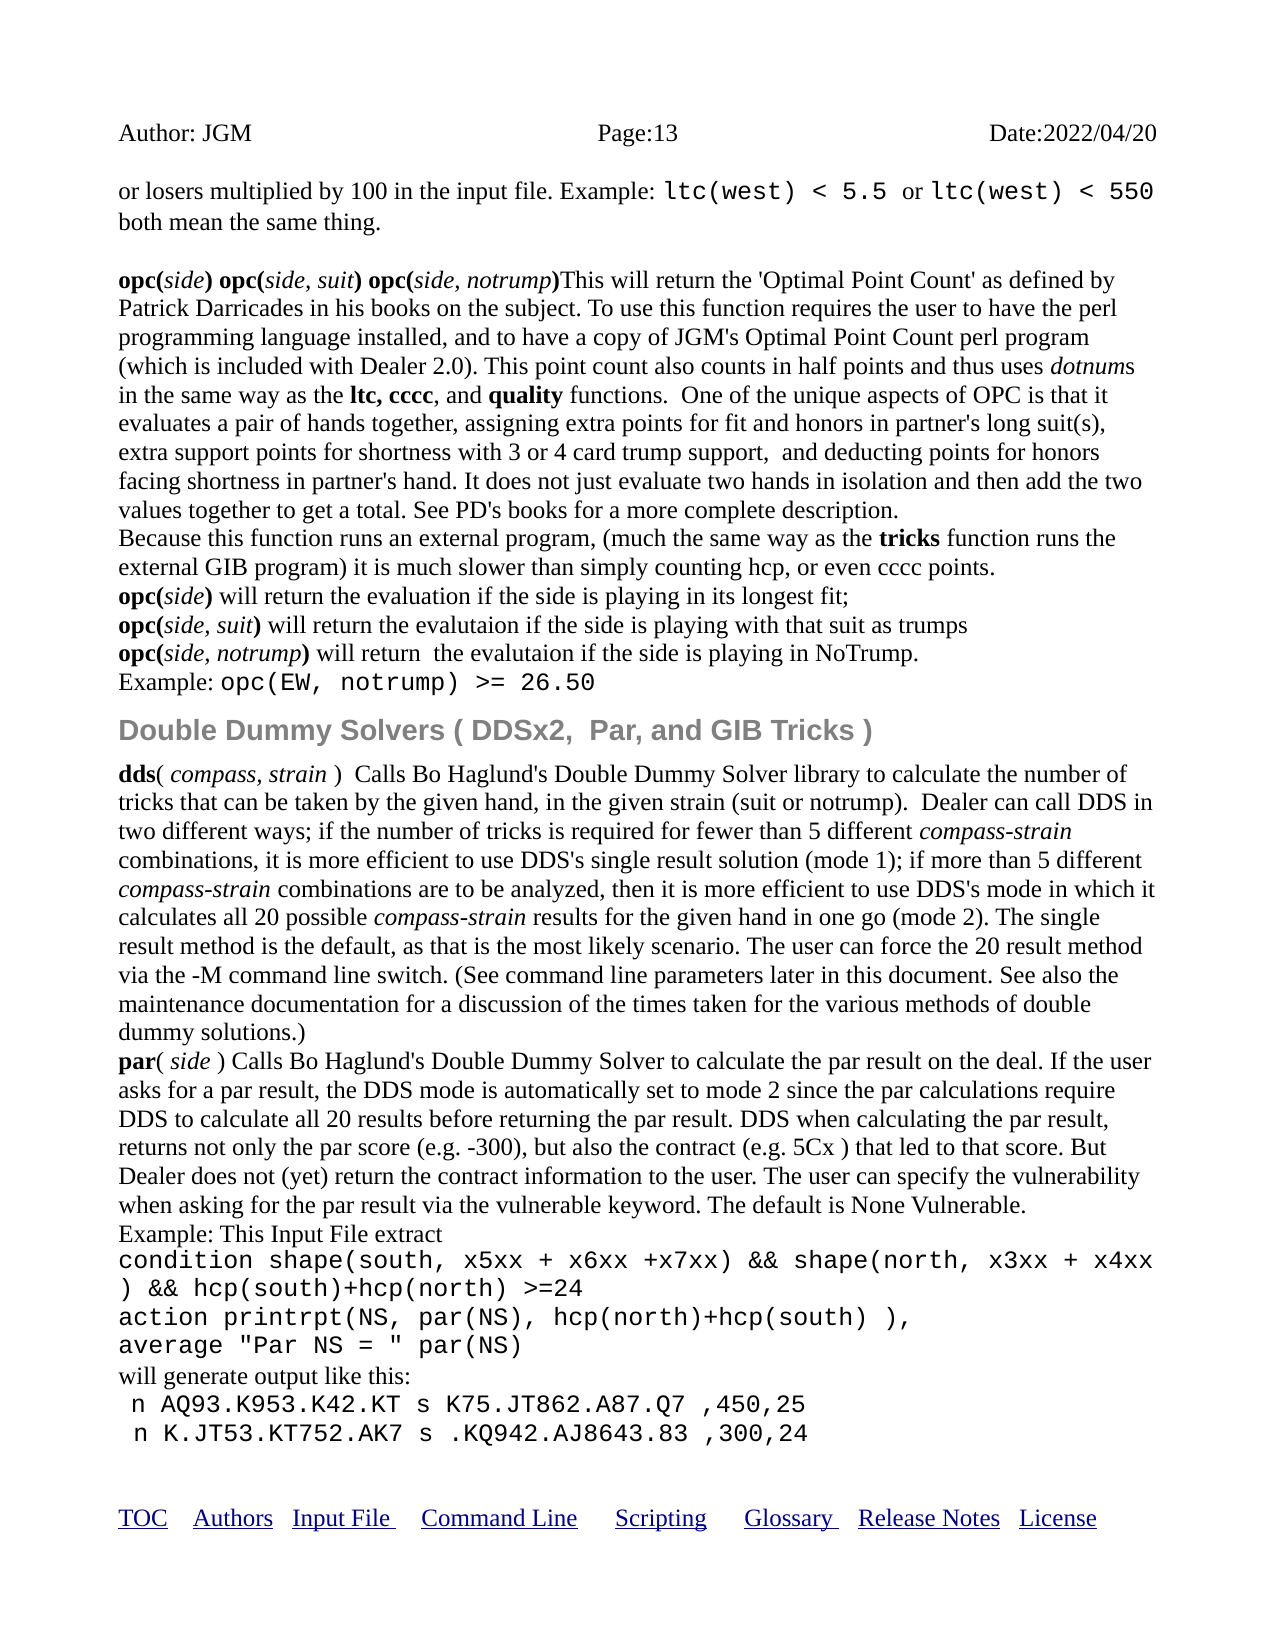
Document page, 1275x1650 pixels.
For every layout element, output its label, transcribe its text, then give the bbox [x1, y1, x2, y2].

text opc(side, suit) will return the evalutaion if the side is playing with that suit as trumps [118, 610, 1157, 638]
text par( side ) Calls Bo Haglund's Double Dummy Solver to calculate the par result on the deal. If the user asks for a par result, the DDS mode is automatically set to mode 2 since the par calculations require DDS to calculate all 20 results before returning the par result. DDS when calculating the par result, returns not only the par score (e.g. -300), but also the contract (e.g. 5Cx ) that led to that score. But Dealer does not (yet) return the contract information to the user. The user can specify the vulnerability when asking for the par result via the vulnerable keyword. The default is None Vulnerable. [118, 1046, 1157, 1219]
text n K.JT53.KT752.AK7 s .KQ942.AJ8643.83 ,300,24 [118, 1420, 1157, 1449]
text will generate output like this: [118, 1361, 1157, 1389]
text Example: This Input File extract [118, 1219, 1157, 1247]
text or losers multiplied by 100 in the input file. Example: ltc(west) < 5.5 or ltc(west) < 550 both mean the same thing. [118, 176, 1157, 236]
text n AQ93.K953.K42.KT s K75.JT862.A87.Q7 ,450,25 [118, 1389, 1157, 1420]
text dds( compass, strain ) Calls Bo Haglund's Double Dummy Solver library to calculate the number of tricks that can be taken by the given hand, in the given strain (suit or notrump). Dealer can call DDS in two different ways; if the number of tricks is required for fewer than 5 different compass-strain combinations, it is more efficient to use DDS's single result solution (mode 1); if more than 5 different compass-strain combinations are to be analyzed, then it is more efficient to use DDS's mode in which it calculates all 20 possible compass-strain results for the given hand in one go (mode 2). The single result method is the default, as that is the most likely scenario. The user can force the 20 result method via the -M command line switch. (See command line parameters later in this document. See also the maintenance documentation for a discussion of the times taken for the various methods of double dummy solutions.) [118, 759, 1157, 1046]
subtitle Double Dummy Solvers ( DDSx2, Par, and GIB Tricks ) [118, 713, 1157, 746]
text average "Par NS = " par(NS) [118, 1332, 1157, 1361]
text opc(side) will return the evaluation if the side is playing in its longest fit; [118, 581, 1157, 610]
text condition shape(south, x5xx + x6xx +x7xx) && shape(north, x3xx + x4xx ) && hcp(south)+hcp(north) >=24 [118, 1247, 1157, 1304]
text Because this function runs an external program, (much the same way as the tricks function runs the external GIB program) it is much slower than simply counting hcp, or even cccc points. [118, 523, 1157, 581]
text action printrpt(NS, par(NS), hcp(north)+hcp(south) ), [118, 1304, 1157, 1332]
text Example: opc(EW, notrump) >= 26.50 [118, 667, 1157, 698]
text opc(side, notrump) will return the evalutaion if the side is playing in NoTrump. [118, 638, 1157, 667]
text opc(side) opc(side, suit) opc(side, notrump)This will return the 'Optimal Point Count' as defined by Patrick Darricades in his books on the subject. To use this function requires the user to have the perl programming language installed, and to have a copy of JGM's Optimal Point Count perl program (which is included with Dealer 2.0). This point count also counts in half points and thus uses dotnums in the same way as the ltc, cccc, and quality functions. One of the unique aspects of OPC is that it evaluates a pair of hands together, assigning extra points for fit and honors in partner's long suit(s), extra support points for shortness with 3 or 4 card trump support, and deducting points for honors facing shortness in partner's hand. It does not just evaluate two hands in isolation and then add the two values together to get a total. See PD's books for a more complete description. [118, 265, 1157, 523]
